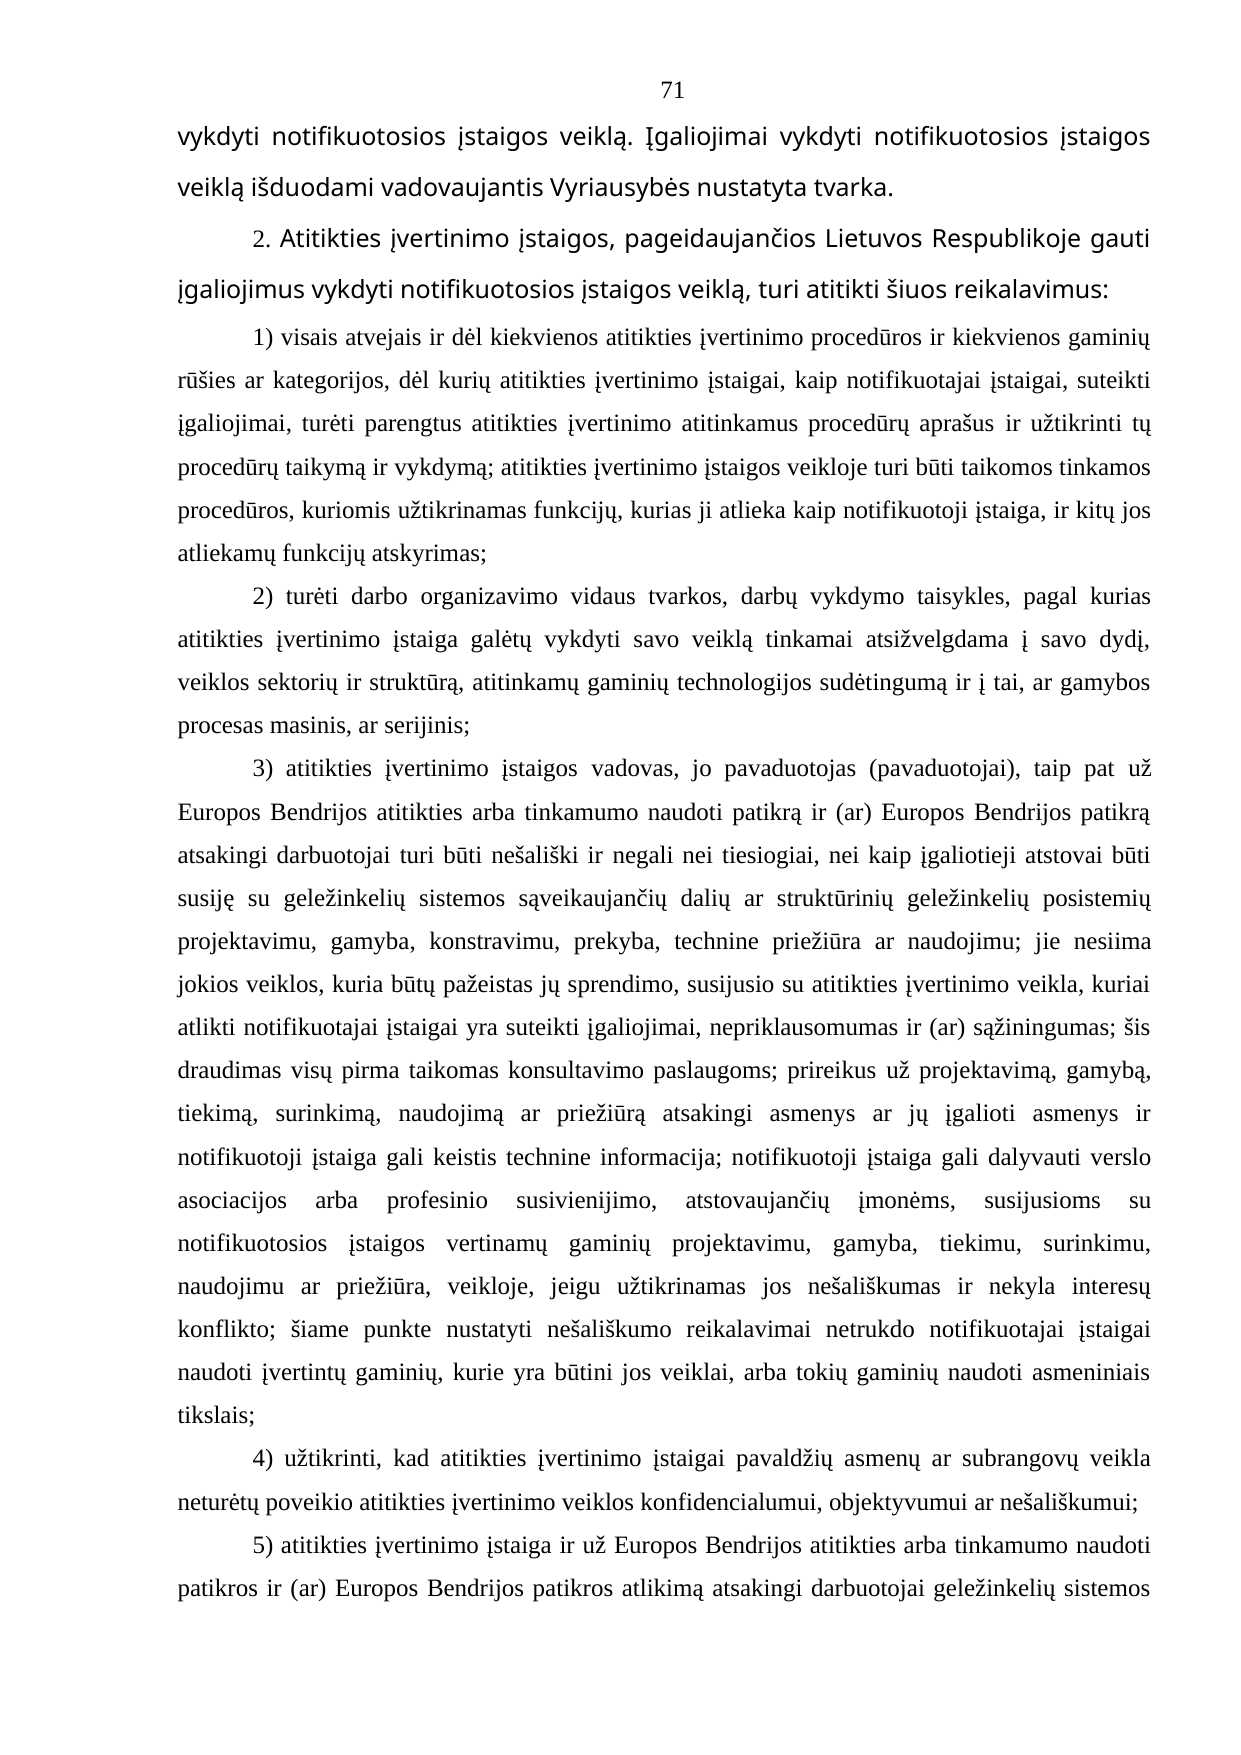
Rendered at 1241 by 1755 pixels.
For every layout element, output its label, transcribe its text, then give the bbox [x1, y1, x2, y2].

text 4) užtikrinti, kad atitikties įvertinimo įstaigai pavaldžių asmenų ar subrangovų veikla neturėtų poveikio atitikties įvertinimo veiklos konfidencialumui, objektyvumui ar nešališkumui; [177, 1443, 1152, 1515]
text vykdyti notifikuotosios įstaigos veiklą. Įgaliojimai vykdyti notifikuotosios įstaigos veiklą išduodami vadovaujantis Vyriausybės nustatyta tvarka. [177, 118, 1152, 203]
text 3) atitikties įvertinimo įstaigos vadovas, jo pavaduotojas (pavaduotojai), taip pat už Europos Bendrijos atitikties arba tinkamumo naudoti patikrą ir (ar) Europos Bendrijos patikrą atsakingi darbuotojai turi būti nešališki ir negali nei tiesiogiai, nei kaip įgaliotieji atstovai būti susiję su geležinkelių sistemos sąveikaujančių dalių ar struktūrinių geležinkelių posistemių projektavimu, gamyba, konstravimu, prekyba, technine priežiūra ar naudojimu; jie nesiima jokios veiklos, kuria būtų pažeistas jų sprendimo, susijusio su atitikties įvertinimo veikla, kuriai atlikti notifikuotajai įstaigai yra suteikti įgaliojimai, nepriklausomumas ir (ar) sąžiningumas; šis draudimas visų pirma taikomas konsultavimo paslaugoms; prireikus už projektavimą, gamybą, tiekimą, surinkimą, naudojimą ar priežiūrą atsakingi asmenys ar jų įgalioti asmenys ir notifikuotoji įstaiga gali keistis technine informacija; notifikuotoji įstaiga gali dalyvauti verslo asociacijos arba profesinio susivienijimo, atstovaujančių įmonėms, susijusioms su notifikuotosios įstaigos vertinamų gaminių projektavimu, gamyba, tiekimu, surinkimu, naudojimu ar priežiūra, veikloje, jeigu užtikrinamas jos nešališkumas ir nekyla interesų konflikto; šiame punkte nustatyti nešališkumo reikalavimai netrukdo notifikuotajai įstaigai naudoti įvertintų gaminių, kurie yra būtini jos veiklai, arba tokių gaminių naudoti asmeniniais tikslais; [177, 753, 1152, 1429]
text 1) visais atvejais ir dėl kiekvienos atitikties įvertinimo procedūros ir kiekvienos gaminių rūšies ar kategorijos, dėl kurių atitikties įvertinimo įstaigai, kaip notifikuotajai įstaigai, suteikti įgaliojimai, turėti parengtus atitikties įvertinimo atitinkamus procedūrų aprašus ir užtikrinti tų procedūrų taikymą ir vykdymą; atitikties įvertinimo įstaigos veikloje turi būti taikomos tinkamos procedūros, kuriomis užtikrinamas funkcijų, kurias ji atlieka kaip notifikuotoji įstaiga, ir kitų jos atliekamų funkcijų atskyrimas; [177, 322, 1152, 567]
text 2) turėti darbo organizavimo vidaus tvarkos, darbų vykdymo taisykles, pagal kurias atitikties įvertinimo įstaiga galėtų vykdyti savo veiklą tinkamai atsižvelgdama į savo dydį, veiklos sektorių ir struktūrą, atitinkamų gaminių technologijos sudėtingumą ir į tai, ar gamybos procesas masinis, ar serijinis; [177, 581, 1152, 739]
text 5) atitikties įvertinimo įstaiga ir už Europos Bendrijos atitikties arba tinkamumo naudoti patikros ir (ar) Europos Bendrijos patikros atlikimą atsakingi darbuotojai geležinkelių sistemos [177, 1530, 1152, 1602]
text 2. Atitikties įvertinimo įstaigos, pageidaujančios Lietuvos Respublikoje gauti įgaliojimus vykdyti notifikuotosios įstaigos veiklą, turi atitikti šiuos reikalavimus: [177, 220, 1152, 305]
